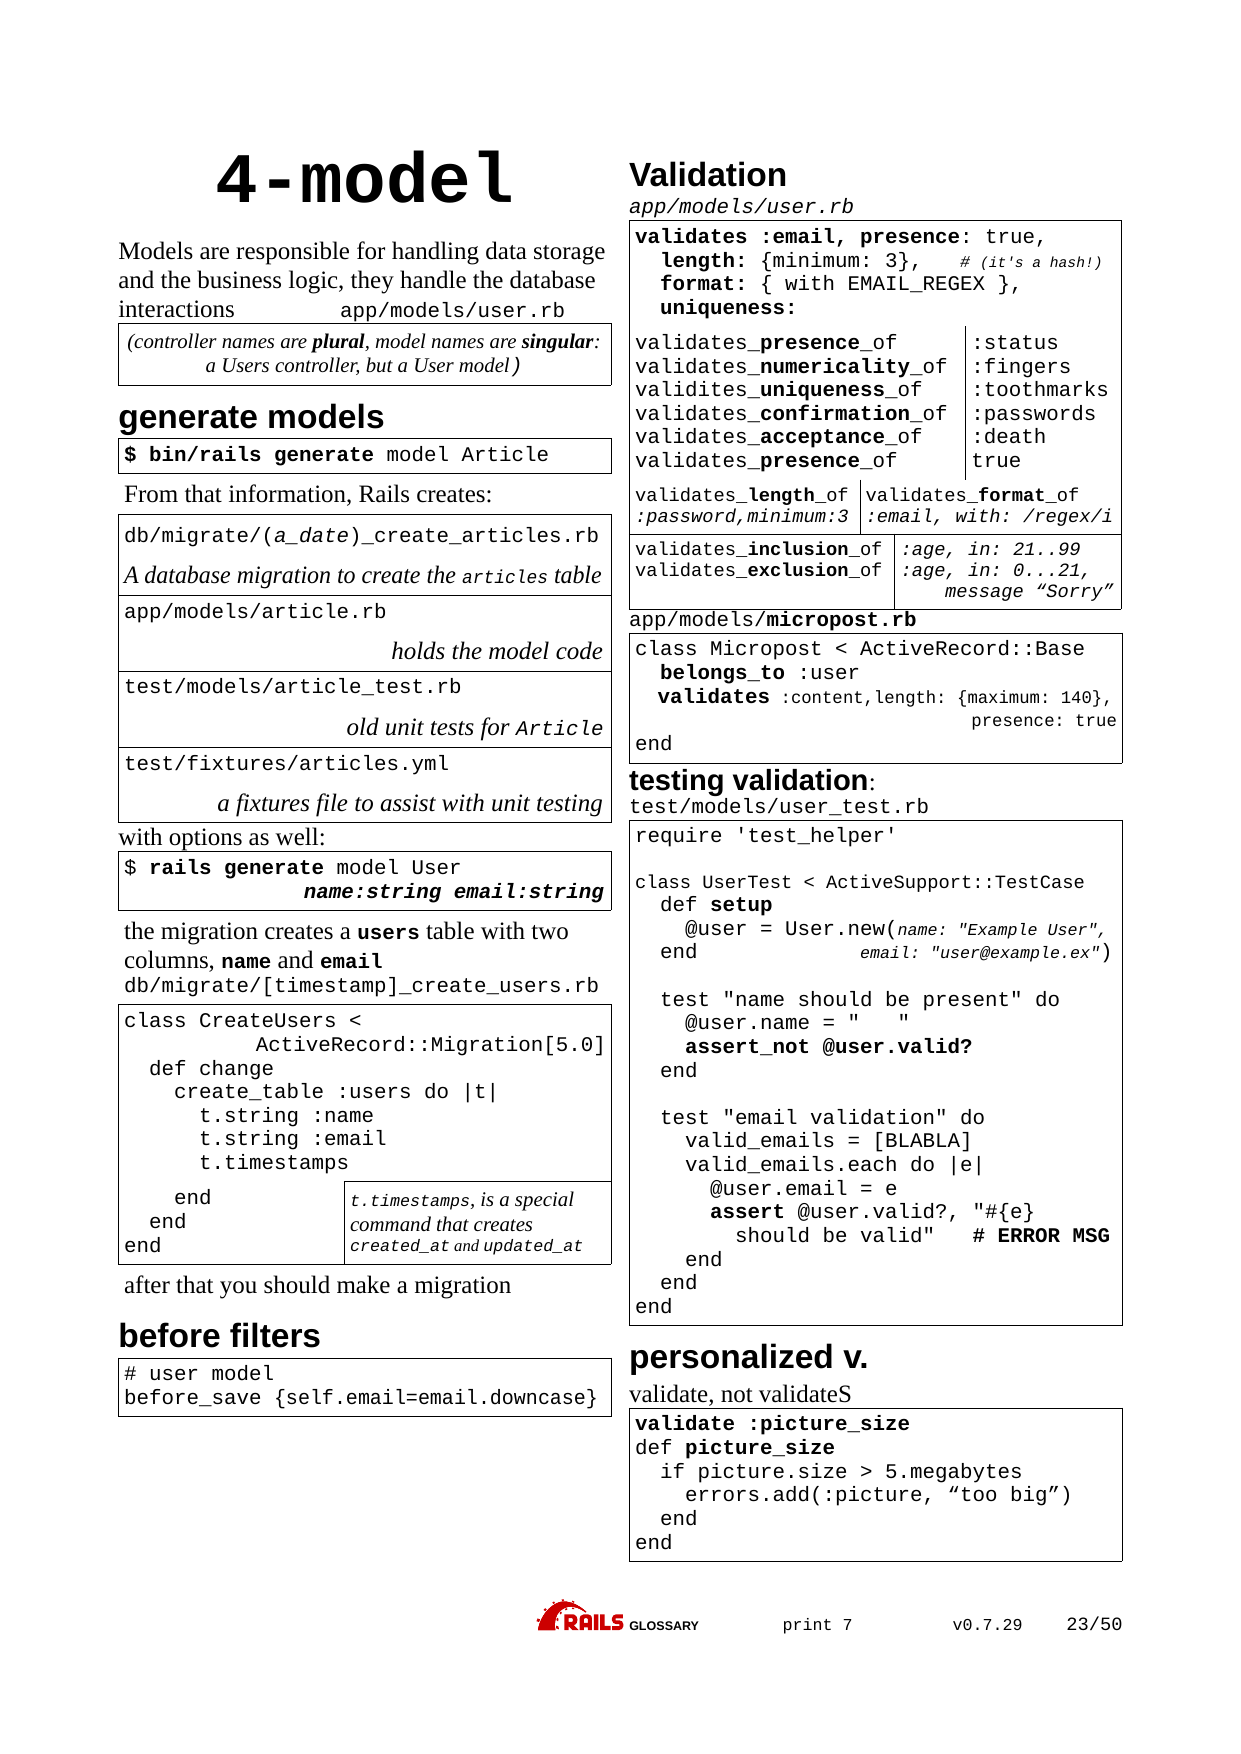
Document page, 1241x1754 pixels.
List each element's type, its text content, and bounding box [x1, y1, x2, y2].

table_header validates :email, presence: true, length: {minimum: 3}, # (it's a hash!) format: { with EMAIL_REGEX }, uniqueness: [630, 221, 1121, 326]
subtitle personalized v. [629, 1337, 1122, 1376]
subtitle generate models [118, 396, 611, 435]
table_header class Micropost < ActiveRecord::Base belongs_to :user validates :content,length: {maximum: 140}, presence: true end [630, 634, 1122, 762]
table_cell after that you should make a migration [118, 1265, 611, 1304]
table_header $ rails generate model User name:string email:string [119, 852, 611, 910]
table_cell t.timestamps, is a special command that creates created_at and updated_at [345, 1182, 611, 1264]
table_cell old unit tests for Article [119, 706, 611, 747]
table_cell A database migration to create the articles table [119, 555, 611, 595]
table_cell holds the model code [119, 630, 611, 671]
table_cell validates_format_of :email, with: /regex/i [861, 480, 1121, 533]
text testing validation: [629, 764, 1122, 796]
text Models are responsible for handling data storage and the business logic, they handle the database interactions app/models/user.rb [118, 236, 611, 323]
table_cell a fixtures file to assist with unit testing [119, 782, 611, 822]
text with options as well: [118, 823, 611, 851]
table_cell test/models/article_test.rb [119, 672, 611, 706]
table_header # user model before_save {self.email=email.downcase} [119, 1359, 611, 1416]
table_header $ bin/rails generate model Article [119, 439, 611, 473]
table_cell the migration creates a users table with two columns, name and email db/migrate/[timestamp]_create_users.rb [118, 911, 611, 1004]
table_cell validates_inclusion_of validates_exclusion_of [630, 535, 894, 609]
table_header From that information, Rails creates: [118, 474, 611, 514]
subtitle 4-model [118, 143, 611, 224]
table_cell end end end [119, 1181, 344, 1264]
table_header (controller names are plural, model names are singular: a Users controller, but a User model) [119, 324, 611, 384]
table_cell db/migrate/(a_date)_create_articles.rb [119, 515, 611, 555]
text app/models/user.rb [629, 196, 1122, 220]
table_cell app/models/article.rb [119, 596, 611, 630]
table_cell :status :fingers :toothmarks :passwords :death true [966, 326, 1121, 479]
table_cell test/fixtures/articles.yml [119, 748, 611, 782]
table_cell class CreateUsers < ActiveRecord::Migration[5.0] def change create_table :users do |t| t.string :name t.string :email t.timestamps [119, 1005, 611, 1181]
table_cell validates_presence_of validates_numericality_of validites_uniqueness_of validates_confirmation_of validates_acceptance_of validates_presence_of [630, 326, 965, 479]
subtitle before filters [118, 1316, 611, 1355]
table_cell validates_length_of :password,minimum:3 [630, 480, 860, 533]
subtitle Validation [629, 155, 1122, 193]
table_cell :age, in: 21..99 :age, in: 0...21, message “Sorry” [895, 535, 1121, 609]
table_header require 'test_helper' class UserTest < ActiveSupport::TestCase def setup @user = User.new(name: "Example User", end email: "user@example.ex") test "name should be present" do @user.name = " " assert_not @user.valid? end test "email validation" do valid_emails = [BLABLA] valid_emails.each do |e| @user.email = e assert @user.valid?, "#{e} should be valid" # ERROR MSG end end end [630, 821, 1122, 1325]
text validate, not validateS [629, 1379, 1122, 1408]
table_header validate :picture_size def picture_size if picture.size > 5.megabytes errors.add(:picture, “too big”) end end [630, 1409, 1122, 1561]
text test/models/user_test.rb [629, 796, 1122, 820]
text app/models/micropost.rb [629, 609, 1122, 633]
